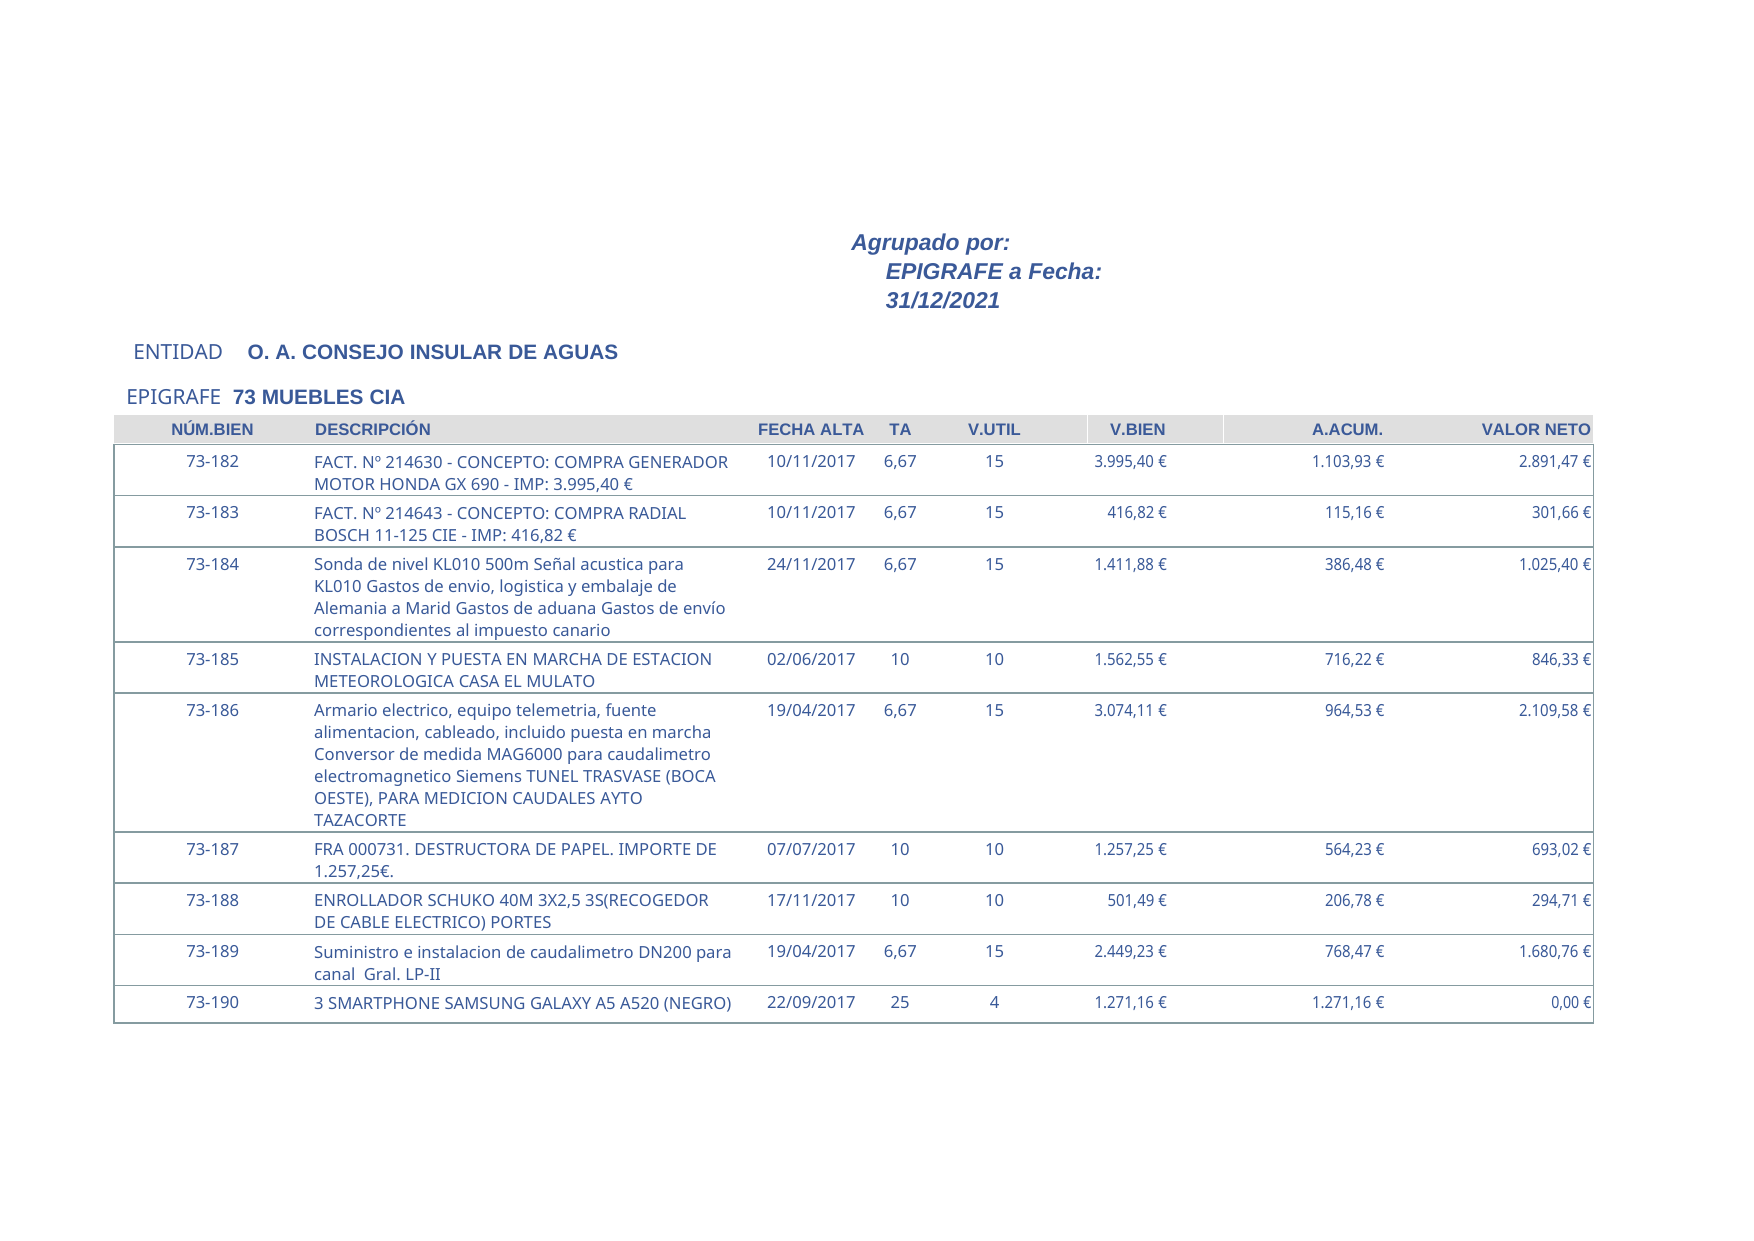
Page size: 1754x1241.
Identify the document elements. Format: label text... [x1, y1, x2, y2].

table_cell 22/09/2017 [747, 986, 873, 1022]
table_cell 73-182 [115, 445, 299, 495]
table_header TA [873, 415, 941, 443]
table_cell FACT. Nº 214643 - CONCEPTO: COMPRA RADIAL BOSCH 11-125 CIE - IMP: 416,82 € [299, 496, 747, 546]
table_cell 1.271,16 € [1224, 986, 1408, 1022]
table_cell 73-188 [115, 884, 299, 933]
table_cell 10 [941, 833, 1087, 882]
table_header V.BIEN [1088, 415, 1223, 443]
text ENTIDAD O. A. CONSEJO INSULAR DE AGUAS [133, 337, 1606, 365]
table_cell 73-189 [115, 935, 299, 985]
table_cell 294,71 € [1408, 884, 1593, 933]
table_cell 73-184 [115, 548, 299, 641]
table_header VALOR NETO [1408, 415, 1593, 443]
table_cell 73-183 [115, 496, 299, 546]
table_cell Suministro e instalacion de caudalimetro DN200 para canal Gral. LP-II [299, 935, 747, 985]
table_cell 768,47 € [1224, 935, 1408, 985]
text Agrupado por: EPIGRAFE a Fecha: 31/12/2021 [851, 228, 1134, 314]
table_cell 6,67 [873, 445, 941, 495]
table_cell 10 [941, 884, 1087, 933]
table_cell 3.074,11 € [1088, 694, 1223, 831]
table_cell 19/04/2017 [747, 935, 873, 985]
table_header NÚM.BIEN [114, 415, 299, 443]
text EPIGRAFE 73 MUEBLES CIA [126, 382, 1606, 411]
table_cell 15 [941, 496, 1087, 546]
table_header FECHA ALTA [747, 415, 873, 443]
table_cell 02/06/2017 [747, 643, 873, 692]
table_header DESCRIPCIÓN [299, 415, 747, 443]
table_cell 15 [941, 548, 1087, 641]
table_cell 73-185 [115, 643, 299, 692]
table_cell 4 [941, 986, 1087, 1022]
table_cell 10 [941, 643, 1087, 692]
table_cell ENROLLADOR SCHUKO 40M 3X2,5 3S(RECOGEDOR DE CABLE ELECTRICO) PORTES [299, 884, 747, 933]
table_cell 564,23 € [1224, 833, 1408, 882]
table_cell 6,67 [873, 935, 941, 985]
table_cell 24/11/2017 [747, 548, 873, 641]
table_cell 1.562,55 € [1088, 643, 1223, 692]
table_header V.UTIL [941, 415, 1087, 443]
table_cell Sonda de nivel KL010 500m Señal acustica para KL010 Gastos de envio, logistica y embalaje de Alemania a Marid Gastos de aduana Gastos de envío correspondientes al impuesto canario [299, 548, 747, 641]
table_cell 10/11/2017 [747, 496, 873, 546]
table_cell 6,67 [873, 694, 941, 831]
table_cell 6,67 [873, 496, 941, 546]
table_cell 3 SMARTPHONE SAMSUNG GALAXY A5 A520 (NEGRO) [299, 986, 747, 1022]
table_cell FRA 000731. DESTRUCTORA DE PAPEL. IMPORTE DE 1.257,25€. [299, 833, 747, 882]
table_cell 206,78 € [1224, 884, 1408, 933]
table_cell 301,66 € [1408, 496, 1593, 546]
table_cell 1.271,16 € [1088, 986, 1223, 1022]
table_cell 15 [941, 694, 1087, 831]
table_cell 25 [873, 986, 941, 1022]
table_cell 416,82 € [1088, 496, 1223, 546]
table_cell 2.449,23 € [1088, 935, 1223, 985]
table_cell 716,22 € [1224, 643, 1408, 692]
table_cell 6,67 [873, 548, 941, 641]
table_cell 115,16 € [1224, 496, 1408, 546]
table_cell FACT. Nº 214630 - CONCEPTO: COMPRA GENERADOR MOTOR HONDA GX 690 - IMP: 3.995,40 € [299, 445, 747, 495]
table_cell 73-186 [115, 694, 299, 831]
table_cell 10 [873, 833, 941, 882]
table_cell 07/07/2017 [747, 833, 873, 882]
table_cell 19/04/2017 [747, 694, 873, 831]
table_cell 1.103,93 € [1224, 445, 1408, 495]
table_cell 2.891,47 € [1408, 445, 1593, 495]
table_cell 1.680,76 € [1408, 935, 1593, 985]
table_cell 386,48 € [1224, 548, 1408, 641]
table_cell 964,53 € [1224, 694, 1408, 831]
table_cell 15 [941, 445, 1087, 495]
table_cell 10 [873, 643, 941, 692]
table_cell Armario electrico, equipo telemetria, fuente alimentacion, cableado, incluido puesta en marcha Conversor de medida MAG6000 para caudalimetro electromagnetico Siemens TUNEL TRASVASE (BOCA OESTE), PARA MEDICION CAUDALES AYTO TAZACORTE [299, 694, 747, 831]
table_cell 0,00 € [1408, 986, 1593, 1022]
table_cell 1.257,25 € [1088, 833, 1223, 882]
table_cell 846,33 € [1408, 643, 1593, 692]
table_cell 15 [941, 935, 1087, 985]
table_cell 2.109,58 € [1408, 694, 1593, 831]
table_cell 10 [873, 884, 941, 933]
table_cell 73-187 [115, 833, 299, 882]
table_cell INSTALACION Y PUESTA EN MARCHA DE ESTACION METEOROLOGICA CASA EL MULATO [299, 643, 747, 692]
table_cell 1.025,40 € [1408, 548, 1593, 641]
table_cell 73-190 [115, 986, 299, 1022]
table_header A.ACUM. [1224, 415, 1408, 443]
table_cell 1.411,88 € [1088, 548, 1223, 641]
table_cell 10/11/2017 [747, 445, 873, 495]
table_cell 3.995,40 € [1088, 445, 1223, 495]
table_cell 17/11/2017 [747, 884, 873, 933]
table_cell 693,02 € [1408, 833, 1593, 882]
table_cell 501,49 € [1088, 884, 1223, 933]
